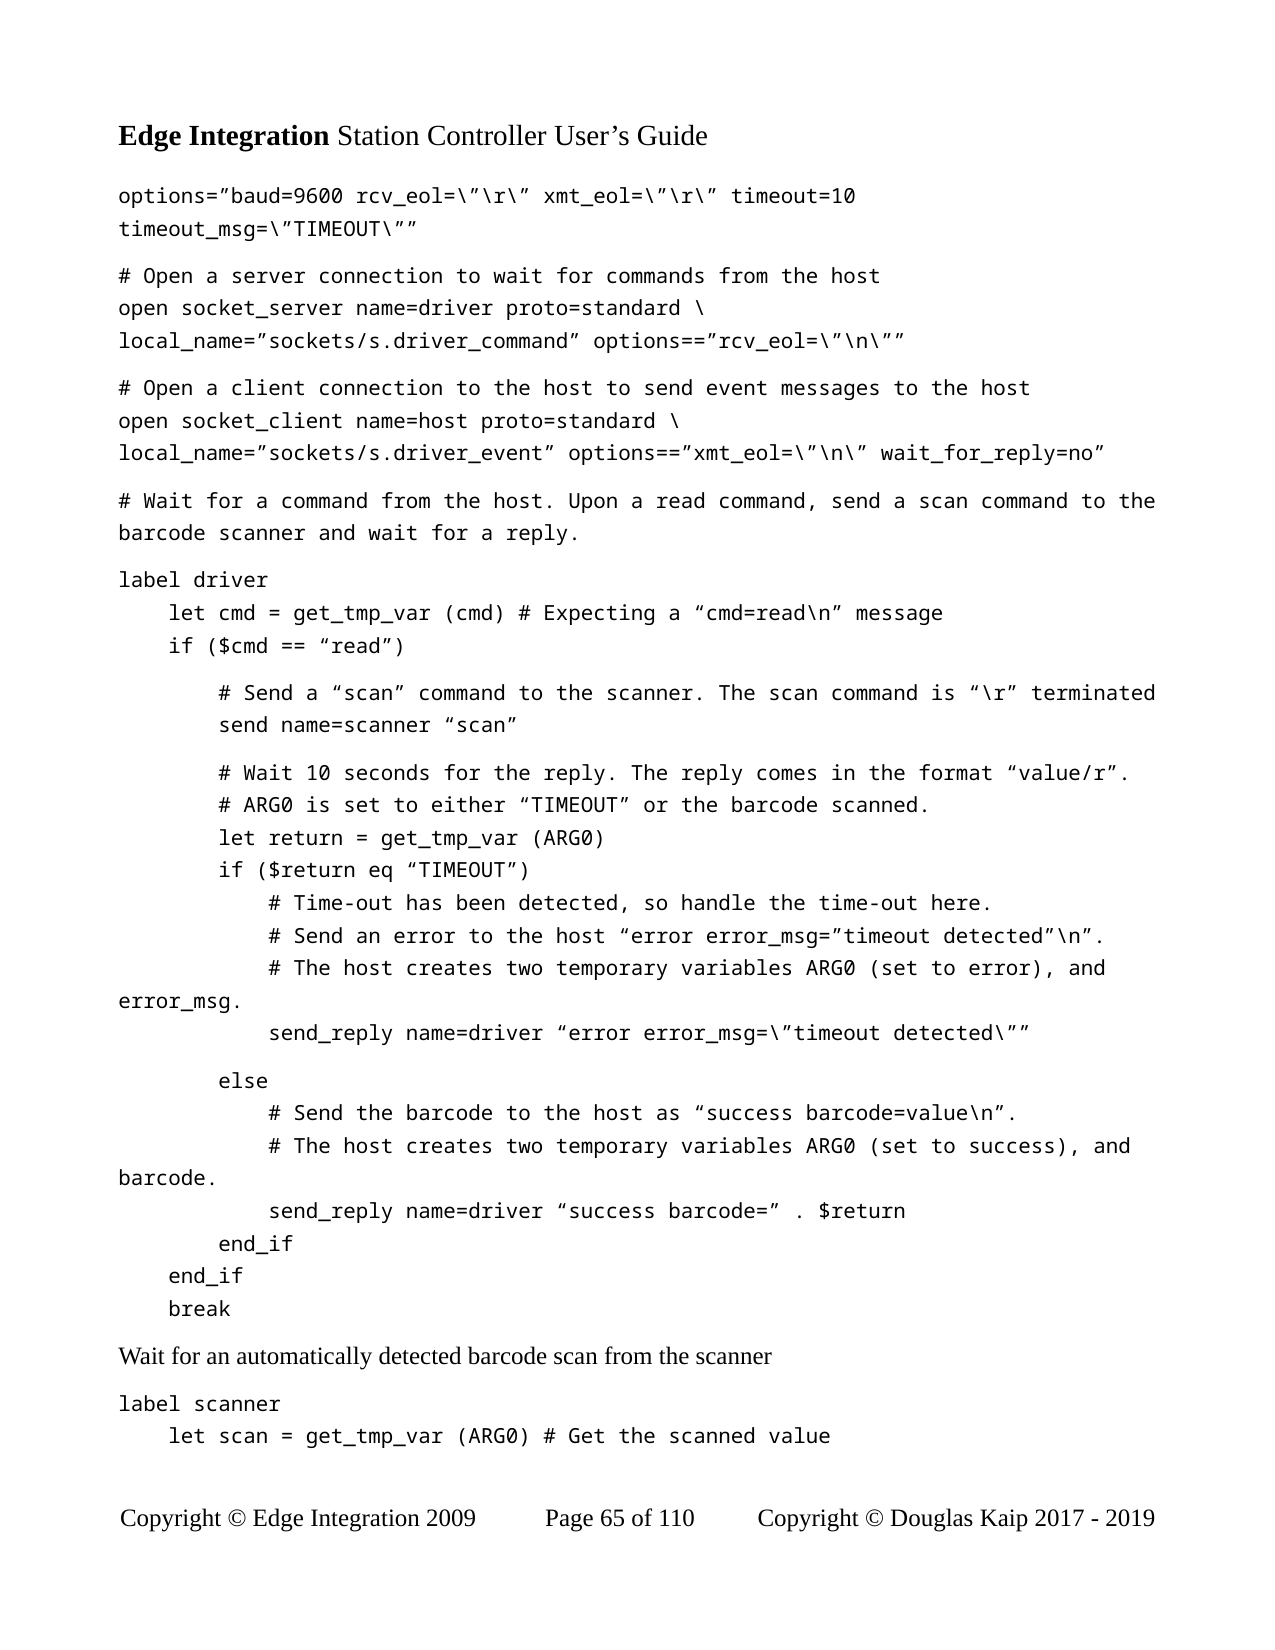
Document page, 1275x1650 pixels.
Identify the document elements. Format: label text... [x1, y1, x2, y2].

text else # Send the barcode to the host as “success barcode=value\n”. # The host creates two temporary variables ARG0 (set to success), and barcode. send_reply name=driver “success barcode=” . $return end_if end_if break [118, 1066, 1157, 1322]
text # Wait 10 seconds for the reply. The reply comes in the format “value/r”. # ARG0 is set to either “TIMEOUT” or the barcode scanned. let return = get_tmp_var (ARG0) if ($return eq “TIMEOUT”) # Time-out has been detected, so handle the time-out here. # Send an error to the host “error error_msg=”timeout detected”\n”. # The host creates two temporary variables ARG0 (set to error), and error_msg. send_reply name=driver “error error_msg=\”timeout detected\”” [118, 758, 1157, 1047]
text label driver let cmd = get_tmp_var (cmd) # Expecting a “cmd=read\n” message if ($cmd == “read”) [118, 566, 1157, 659]
text options=”baud=9600 rcv_eol=\”\r\” xmt_eol=\”\r\” timeout=10 timeout_msg=\”TIMEOUT\”” [118, 181, 1157, 242]
text # Open a client connection to the host to send event messages to the host open socket_client name=host proto=standard \ local_name=”sockets/s.driver_event” options==”xmt_eol=\”\n\” wait_for_reply=no” [118, 373, 1157, 467]
text # Open a server connection to wait for commands from the host open socket_server name=driver proto=standard \ local_name=”sockets/s.driver_command” options==”rcv_eol=\”\n\”” [118, 261, 1157, 354]
text Wait for an automatically detected barcode scan from the scanner [118, 1341, 1157, 1370]
text # Send a “scan” command to the scanner. The scan command is “\r” terminated send name=scanner “scan” [118, 678, 1157, 739]
text # Wait for a command from the host. Upon a read command, send a scan command to the barcode scanner and wait for a reply. [118, 486, 1157, 547]
text label scanner let scan = get_tmp_var (ARG0) # Get the scanned value [118, 1389, 1157, 1450]
